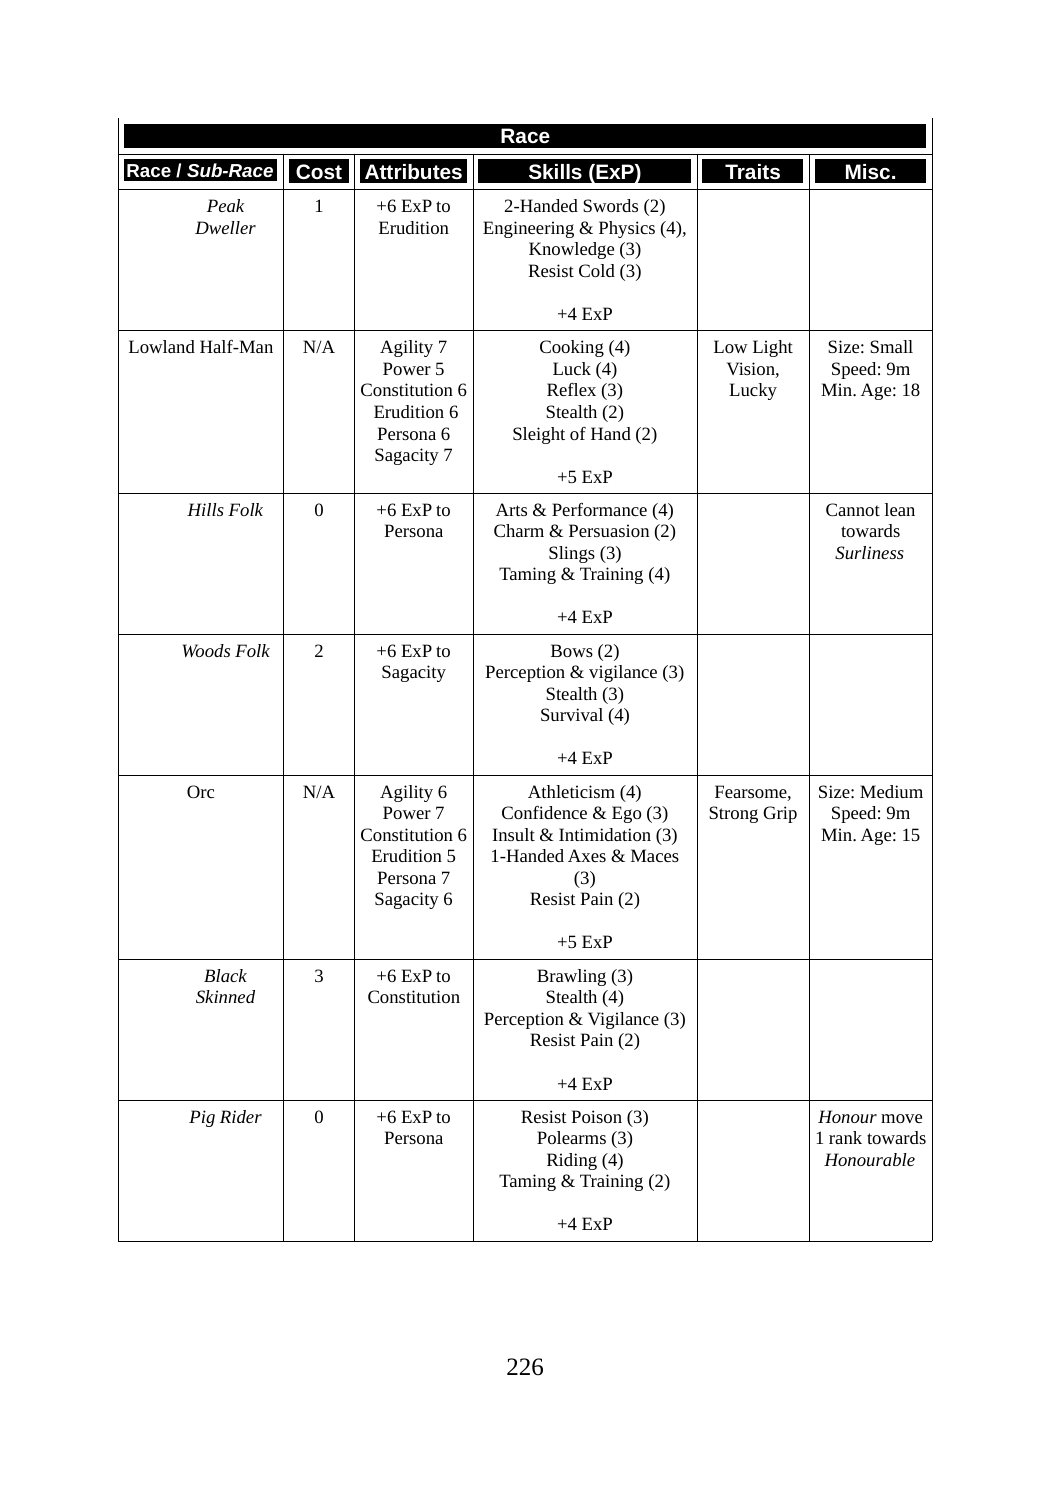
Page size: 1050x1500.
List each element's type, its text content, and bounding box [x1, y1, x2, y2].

table_cell Athleticism (4) Confidence & Ego (3) Insult & Intimidation (3) 1-Handed Axes & Maces (3) Resist Pain (2) +5 ExP [474, 776, 697, 959]
table_cell 3 [284, 960, 354, 1100]
table_cell N/A [284, 331, 354, 493]
table_cell [698, 635, 809, 775]
table_cell +6 ExP to Constitution [355, 960, 473, 1100]
table_cell Woods Folk [119, 635, 283, 775]
table_cell +6 ExP to Persona [355, 494, 473, 634]
table_cell 0 [284, 1101, 354, 1241]
table_cell [810, 635, 932, 775]
table_cell Misc. [810, 155, 932, 189]
table_cell 2 [284, 635, 354, 775]
table_cell +6 ExP to Persona [355, 1101, 473, 1241]
table_cell [698, 190, 809, 330]
table_cell Agility 6 Power 7 Constitution 6 Erudition 5 Persona 7 Sagacity 6 [355, 776, 473, 959]
table_cell Low Light Vision, Lucky [698, 331, 809, 493]
table_cell 2-Handed Swords (2) Engineering & Physics (4), Knowledge (3) Resist Cold (3) +4 ExP [474, 190, 697, 330]
table_cell [810, 960, 932, 1100]
table_cell Cost [284, 155, 354, 189]
table_cell Brawling (3) Stealth (4) Perception & Vigilance (3) Resist Pain (2) +4 ExP [474, 960, 697, 1100]
table_cell Size: Small Speed: 9m Min. Age: 18 [810, 331, 932, 493]
table_cell Race / Sub-Race [119, 155, 283, 189]
table_cell Honour move 1 rank towards Honourable [810, 1101, 932, 1241]
table_cell +6 ExP to Erudition [355, 190, 473, 330]
table_cell Orc [119, 776, 283, 959]
table_cell Attributes [355, 155, 473, 189]
table_cell [698, 1101, 809, 1241]
table_cell +6 ExP to Sagacity [355, 635, 473, 775]
table_cell Peak Dweller [119, 190, 283, 330]
table_cell Size: Medium Speed: 9m Min. Age: 15 [810, 776, 932, 959]
table_cell Resist Poison (3) Polearms (3) Riding (4) Taming & Training (2) +4 ExP [474, 1101, 697, 1241]
table_cell [698, 960, 809, 1100]
table_cell Arts & Performance (4) Charm & Persuasion (2) Slings (3) Taming & Training (4) +4 ExP [474, 494, 697, 634]
table_cell [810, 190, 932, 330]
table_cell Black Skinned [119, 960, 283, 1100]
table_cell Agility 7 Power 5 Constitution 6 Erudition 6 Persona 6 Sagacity 7 [355, 331, 473, 493]
table_cell Bows (2) Perception & vigilance (3) Stealth (3) Survival (4) +4 ExP [474, 635, 697, 775]
table_cell Skills (ExP) [474, 155, 697, 189]
table_cell Cannot lean towards Surliness [810, 494, 932, 634]
table_cell Cooking (4) Luck (4) Reflex (3) Stealth (2) Sleight of Hand (2) +5 ExP [474, 331, 697, 493]
table_cell [698, 494, 809, 634]
table_header Race [119, 118, 932, 154]
table_cell 1 [284, 190, 354, 330]
table_cell Hills Folk [119, 494, 283, 634]
table_cell Lowland Half-Man [119, 331, 283, 493]
table_cell N/A [284, 776, 354, 959]
table_cell Pig Rider [119, 1101, 283, 1241]
table_cell Traits [698, 155, 809, 189]
table_cell Fearsome, Strong Grip [698, 776, 809, 959]
table_cell 0 [284, 494, 354, 634]
